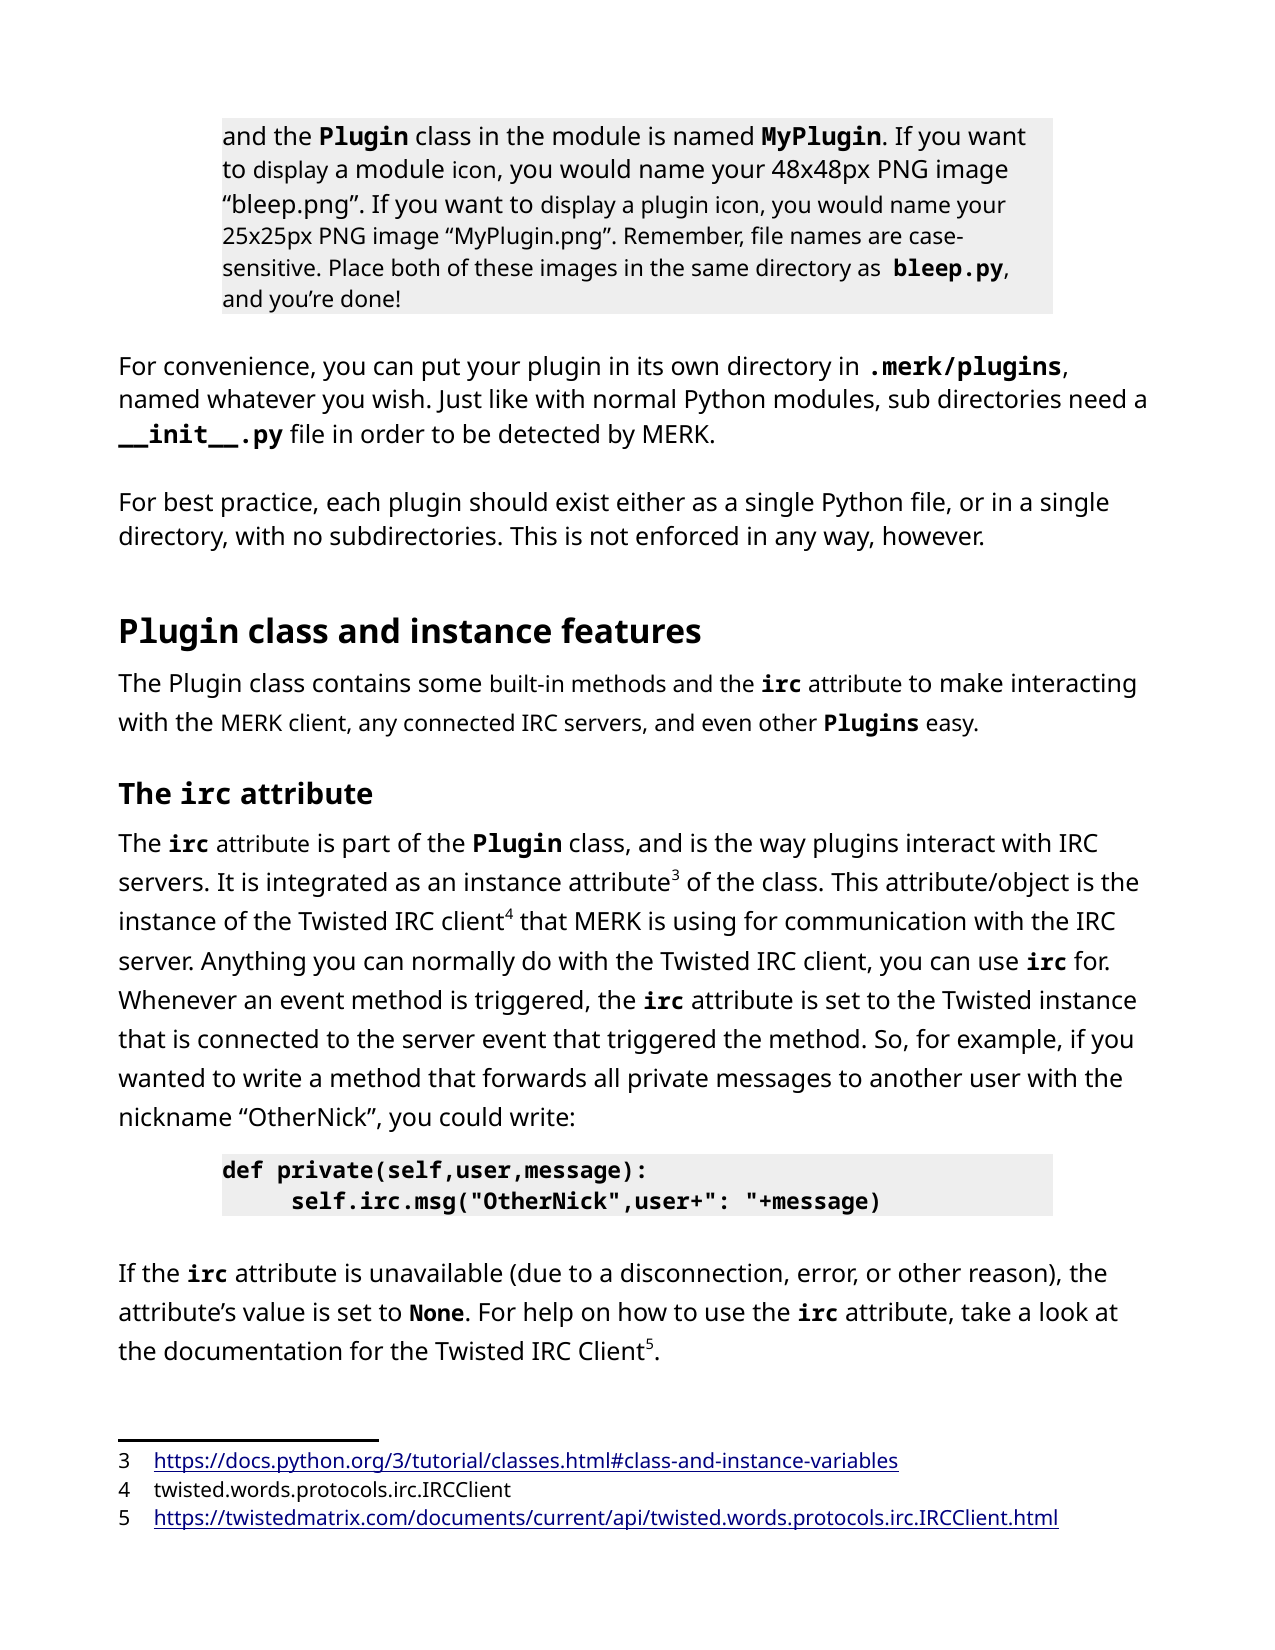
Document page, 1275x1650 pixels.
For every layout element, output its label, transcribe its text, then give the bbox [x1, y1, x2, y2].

text https://twistedmatrix.com/documents/current/api/twisted.words.protocols.irc.IRCClient.html [118, 1503, 1157, 1532]
text For convenience, you can put your plugin in its own directory in .merk/plugins, named whatever you wish. Just like with normal Python modules, sub directories need a __init__.py file in order to be detected by MERK. [118, 348, 1157, 450]
text If the irc attribute is unavailable (due to a disconnection, error, or other reason), the attribute’s value is set to None. For help on how to use the irc attribute, take a look at the documentation for the Twisted IRC Client. [118, 1216, 1157, 1368]
text The irc attribute is part of the Plugin class, and is the way plugins interact with IRC servers. It is integrated as an instance attribute of the class. This attribute/object is the instance of the Twisted IRC client that MERK is using for communication with the IRC server. Anything you can normally do with the Twisted IRC client, you can use irc for. Whenever an event method is triggered, the irc attribute is set to the Twisted instance that is connected to the server event that triggered the method. So, for example, if you wanted to write a method that forwards all private messages to another user with the nickname “OtherNick”, you could write: [118, 826, 1157, 1134]
table_header and the Plugin class in the module is named MyPlugin. If you want to display a module icon, you would name your 48x48px PNG image “bleep.png”. If you want to display a plugin icon, you would name your 25x25px PNG image “MyPlugin.png”. Remember, file names are case-sensitive. Place both of these images in the same directory as bleep.py, and you’re done! [222, 118, 1053, 314]
subtitle The irc attribute [118, 773, 1157, 813]
text For best practice, each plugin should exist either as a single Python file, or in a single directory, with no subdirectories. This is not enforced in any way, however. [118, 484, 1157, 552]
subtitle Plugin class and instance features [118, 607, 1157, 653]
text The Plugin class contains some built-in methods and the irc attribute to make interacting with the MERK client, any connected IRC servers, and even other Plugins easy. [118, 666, 1157, 739]
text https://docs.python.org/3/tutorial/classes.html#class-and-instance-variables [118, 1447, 1157, 1475]
text twisted.words.protocols.irc.IRCClient [118, 1475, 1157, 1503]
table_header def private(self,user,message): self.irc.msg("OtherNick",user+": "+message) [222, 1154, 1053, 1216]
